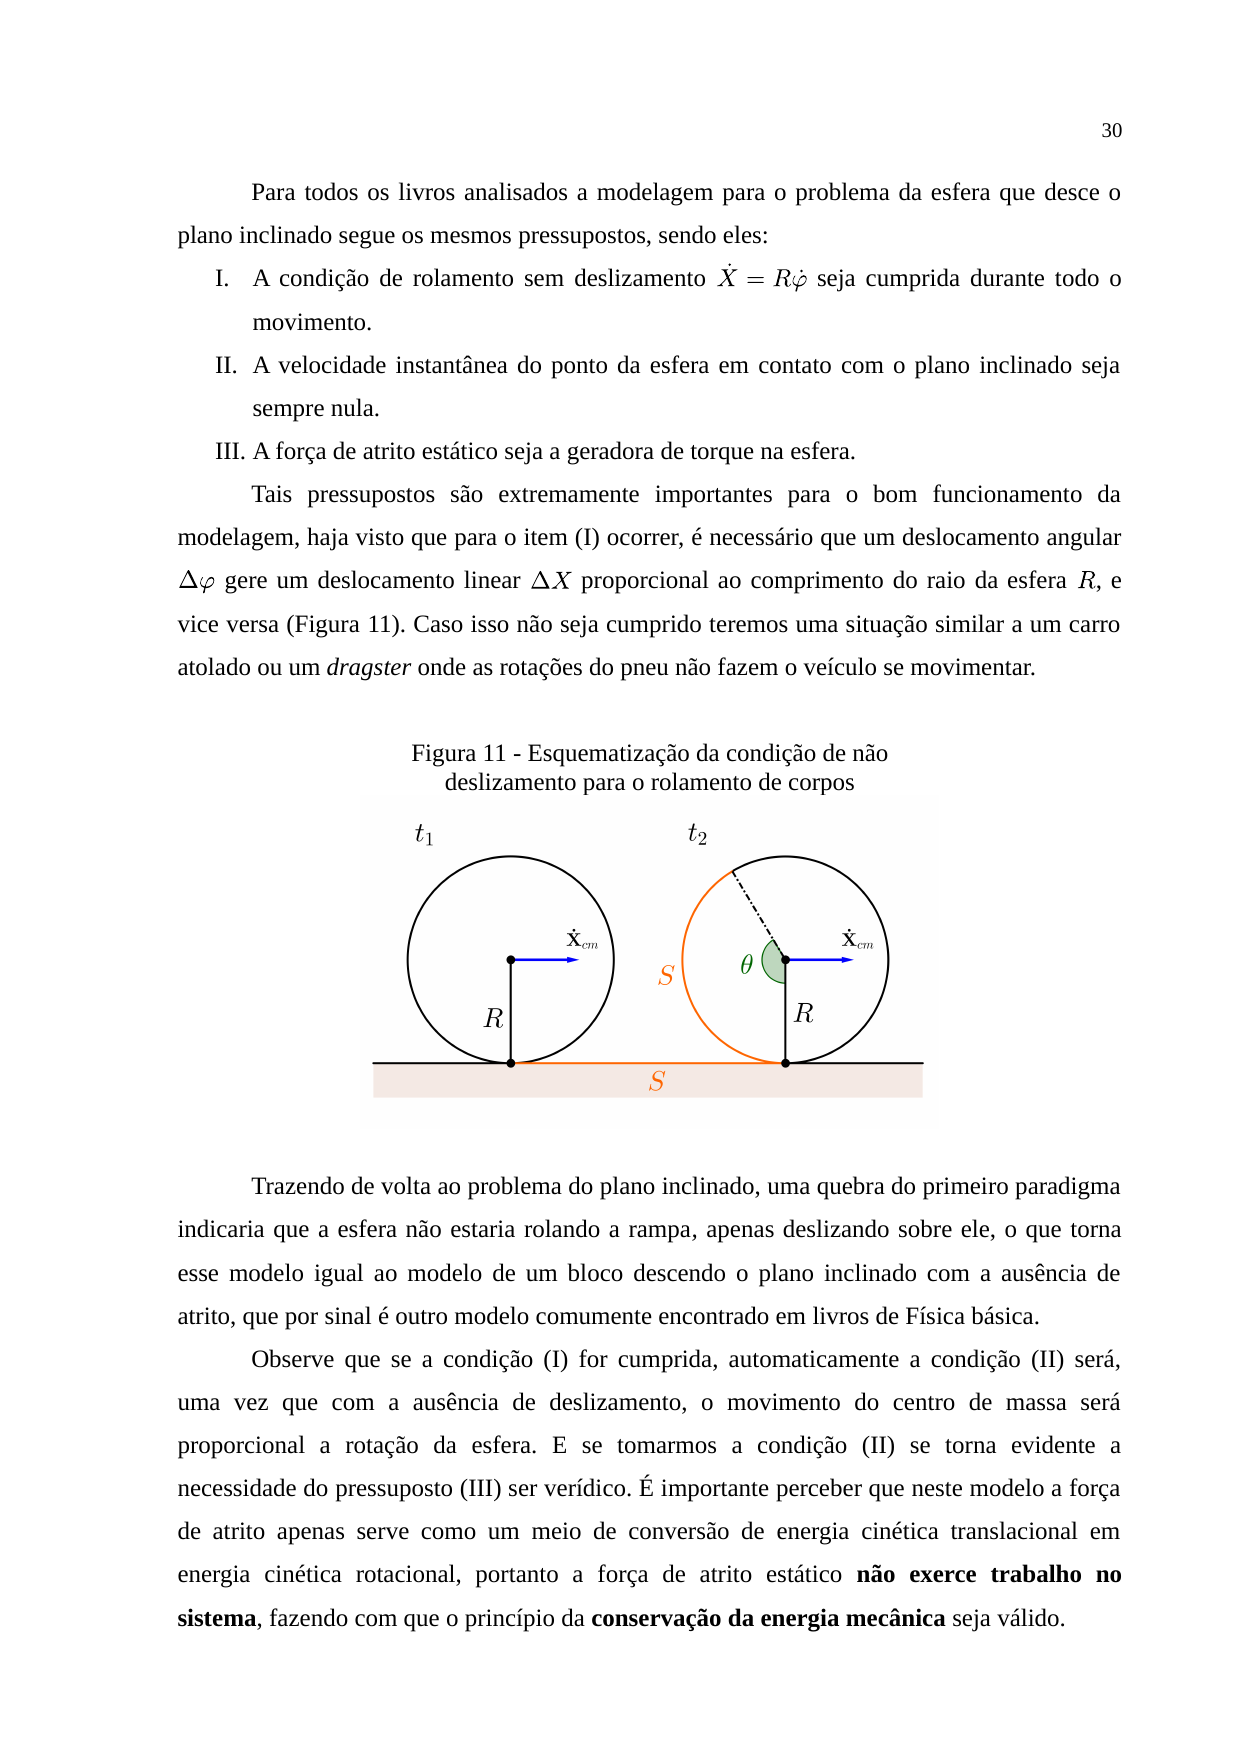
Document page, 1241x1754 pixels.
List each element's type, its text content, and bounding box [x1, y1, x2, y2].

text Observe que se a condição (I) for cumprida, automaticamente a condição (II) será, uma vez que com a ausência de deslizamento, o movimento do centro de massa será proporcional a rotação da esfera. E se tomarmos a condição (II) se torna evidente a necessidade do pressuposto (III) ser verídico. É importante perceber que neste modelo a força de atrito apenas serve como um meio de conversão de energia cinética translacional em energia cinética rotacional, portanto a força de atrito estático não exerce trabalho no sistema, fazendo com que o princípio da conservação da energia mecânica seja válido. [177, 1344, 1122, 1631]
list A força de atrito estático seja a geradora de torque na esfera. [215, 436, 1122, 465]
text Trazendo de volta ao problema do plano inclinado, uma quebra do primeiro paradigma indicaria que a esfera não estaria rolando a rampa, apenas deslizando sobre ele, o que torna esse modelo igual ao modelo de um bloco descendo o plano inclinado com a ausência de atrito, que por sinal é outro modelo comumente encontrado em livros de Física básica. [177, 1171, 1122, 1329]
list A condição de rolamento sem deslizamento seja cumprida durante todo o movimento. [215, 263, 1122, 335]
list A velocidade instantânea do ponto da esfera em contato com o plano inclinado seja sempre nula. [215, 350, 1122, 422]
text Figura 11 - Esquematização da condição de não deslizamento para o rolamento de corpos [360, 738, 939, 795]
text Tais pressupostos são extremamente importantes para o bom funcionamento da modelagem, haja visto que para o item (I) ocorrer, é necessário que um deslocamento angular gere um deslocamento linear proporcional ao comprimento do raio da esfera , e vice versa (Figura 11). Caso isso não seja cumprido teremos uma situação similar a um carro atolado ou um dragster onde as rotações do pneu não fazem o veículo se movimentar. [177, 479, 1122, 681]
text Para todos os livros analisados a modelagem para o problema da esfera que desce o plano inclinado segue os mesmos pressupostos, sendo eles: [177, 177, 1122, 249]
picture [360, 795, 939, 1129]
